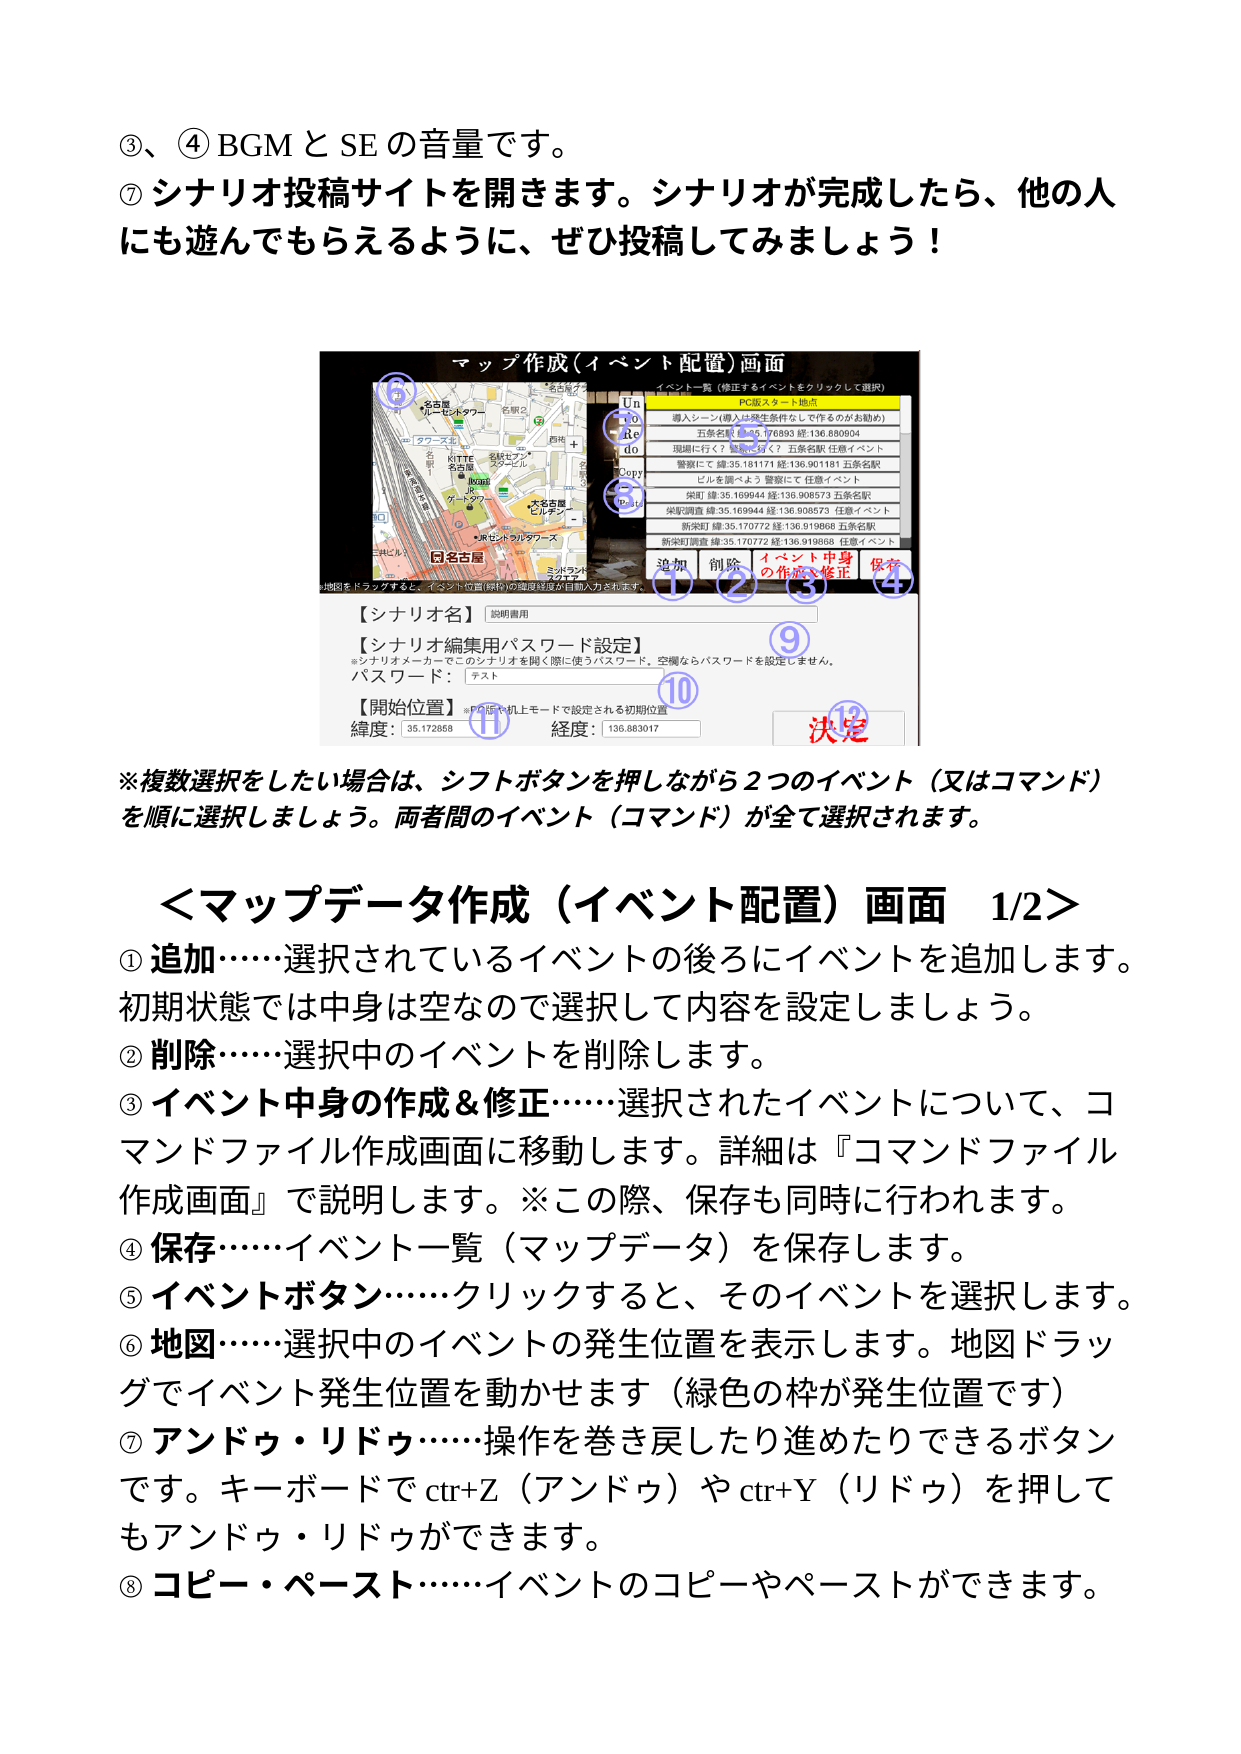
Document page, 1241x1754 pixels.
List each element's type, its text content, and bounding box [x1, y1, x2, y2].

text ③、④BGMとSEの音量です。 [118, 118, 1122, 166]
text ⑤イベントボタン……クリックすると、そのイベントを選択します。 [118, 1270, 1122, 1318]
picture [319, 350, 921, 746]
text ⑥地図……選択中のイベントの発生位置を表示します。地図ドラッグでイベント発生位置を動かせます（緑色の枠が発生位置です） [118, 1318, 1122, 1414]
text ①追加……選択されているイベントの後ろにイベントを追加します。初期状態では中身は空なので選択して内容を設定しましょう。 [118, 932, 1122, 1029]
text ④保存……イベント一覧（マップデータ）を保存します。 [118, 1222, 1122, 1270]
text ⑧コピー・ペースト……イベントのコピーやペーストができます。 [118, 1559, 1122, 1607]
text ⑦シナリオ投稿サイトを開きます。シナリオが完成したら、他の人にも遊んでもらえるように、ぜひ投稿してみましょう！ [118, 166, 1122, 263]
text ⑦アンドゥ・リドゥ……操作を巻き戻したり進めたりできるボタンです。キーボードでctr+Z（アンドゥ）やctr+Y（リドゥ）を押してもアンドゥ・リドゥができます。 [118, 1414, 1122, 1559]
text ※複数選択をしたい場合は、シフトボタンを押しながら２つのイベント（又はコマンド）を順に選択しましょう。両者間のイベント（コマンド）が全て選択されます。 [118, 761, 1122, 834]
text ＜マップデータ作成（イベント配置）画面 1/2＞ [118, 872, 1122, 932]
text ②削除……選択中のイベントを削除します。 [118, 1029, 1122, 1077]
text ③イベント中身の作成＆修正……選択されたイベントについて、コマンドファイル作成画面に移動します。詳細は『コマンドファイル作成画面』で説明します。※この際、保存も同時に行われます。 [118, 1077, 1122, 1222]
